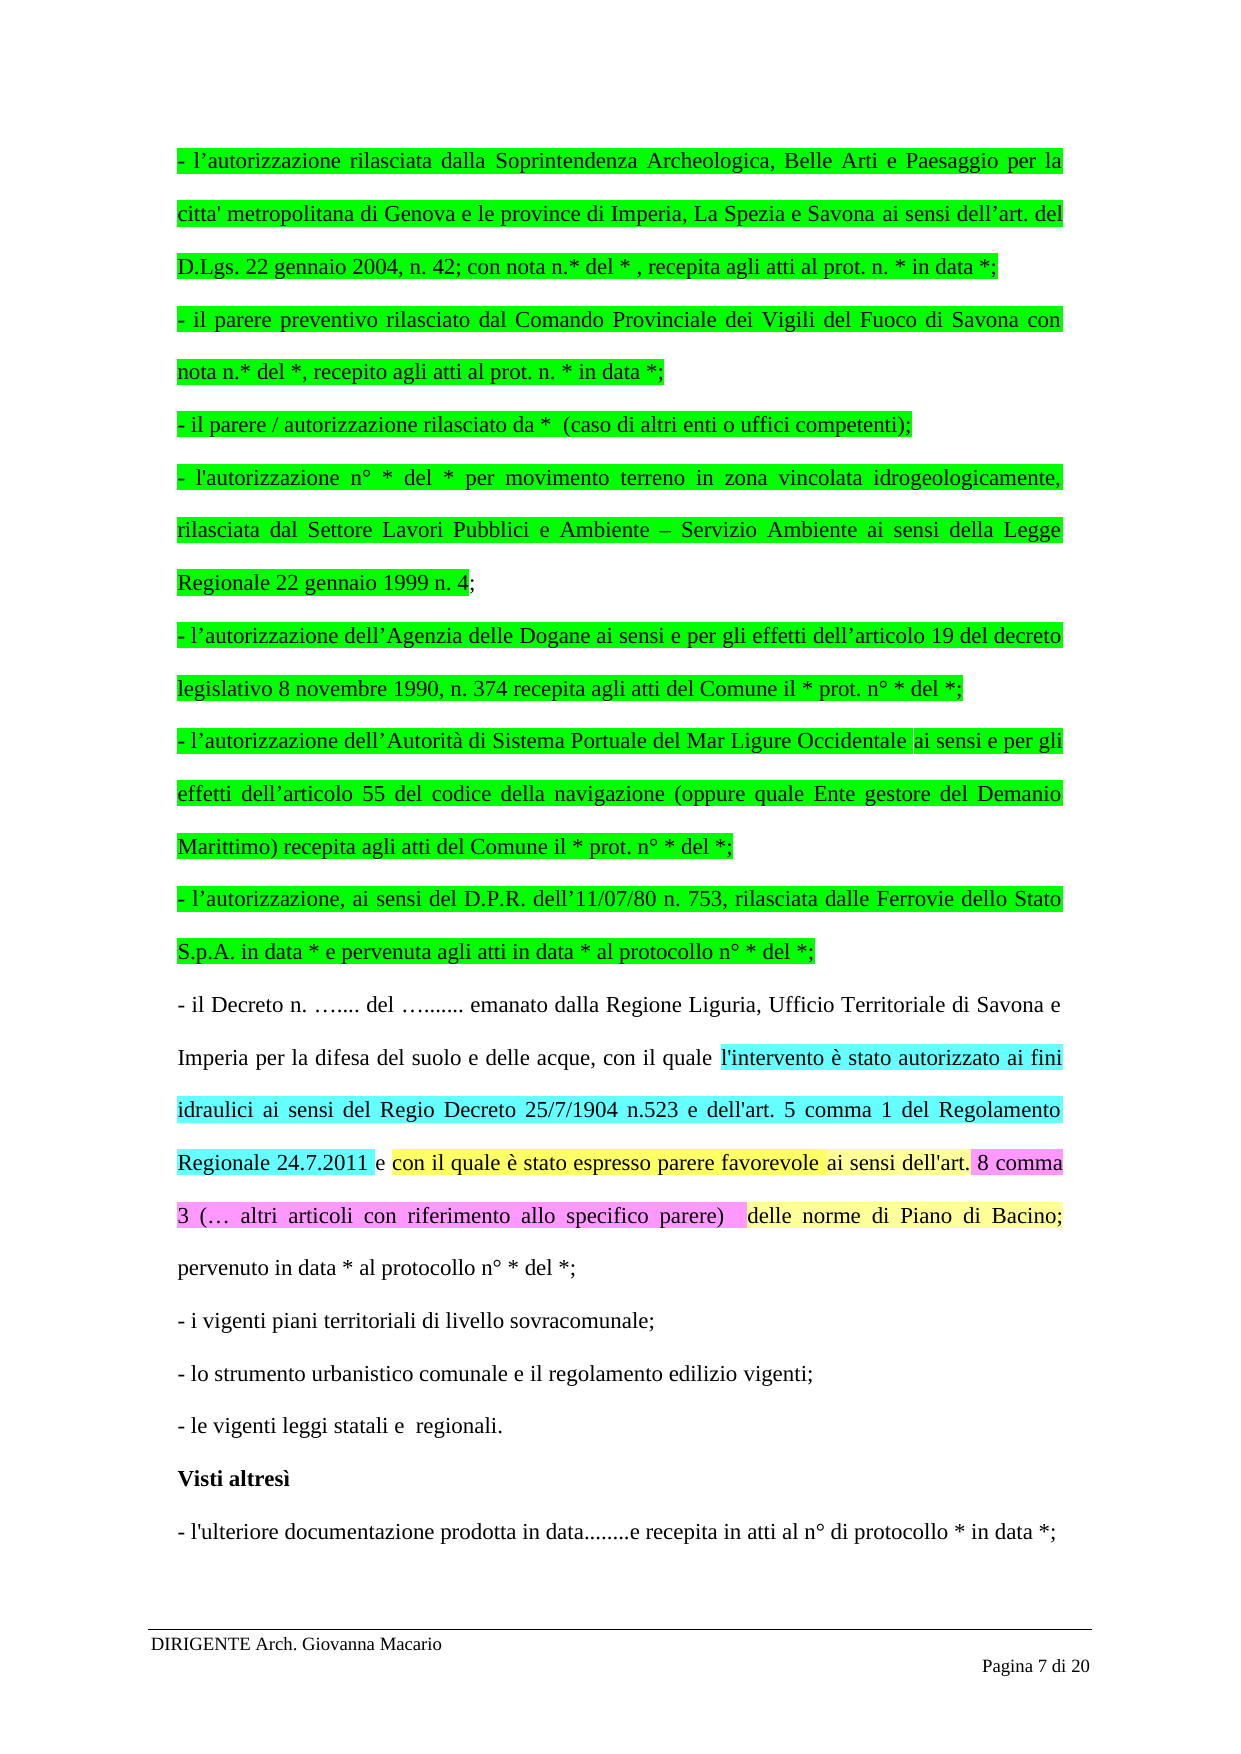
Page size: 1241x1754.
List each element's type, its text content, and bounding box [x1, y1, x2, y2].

text - le vigenti leggi statali e regionali. [177, 1413, 1063, 1439]
text - il parere / autorizzazione rilasciato da * (caso di altri enti o uffici competenti); [177, 411, 1063, 437]
text - il parere preventivo rilasciato dal Comando Provinciale dei Vigili del Fuoco di Savona con nota n.* del *, recepito agli atti al prot. n. * in data *; [177, 306, 1063, 385]
text - l’autorizzazione dell’Agenzia delle Dogane ai sensi e per gli effetti dell’articolo 19 del decreto legislativo 8 novembre 1990, n. 374 recepita agli atti del Comune il * prot. n° * del *; [177, 622, 1063, 701]
text - l'autorizzazione n° * del * per movimento terreno in zona vincolata idrogeologicamente, rilasciata dal Settore Lavori Pubblici e Ambiente – Servizio Ambiente ai sensi della Legge Regionale 22 gennaio 1999 n. 4; [177, 464, 1063, 596]
list - l'ulteriore documentazione prodotta in data........e recepita in atti al n° di protocollo * in data *; [177, 1518, 1063, 1544]
text - l’autorizzazione rilasciata dalla Soprintendenza Archeologica, Belle Arti e Paesaggio per la citta' metropolitana di Genova e le province di Imperia, La Spezia e Savona ai sensi dell’art. del D.Lgs. 22 gennaio 2004, n. 42; con nota n.* del * , recepita agli atti al prot. n. * in data *; [177, 148, 1063, 279]
text - i vigenti piani territoriali di livello sovracomunale; [177, 1307, 1063, 1333]
text - l’autorizzazione dell’Autorità di Sistema Portuale del Mar Ligure Occidentale ai sensi e per gli effetti dell’articolo 55 del codice della navigazione (oppure quale Ente gestore del Demanio Marittimo) recepita agli atti del Comune il * prot. n° * del *; [177, 727, 1063, 859]
text - l’autorizzazione, ai sensi del D.P.R. dell’11/07/80 n. 753, rilasciata dalle Ferrovie dello Stato S.p.A. in data * e pervenuta agli atti in data * al protocollo n° * del *; [177, 886, 1063, 964]
text Visti altresì [177, 1465, 1063, 1492]
text - lo strumento urbanistico comunale e il regolamento edilizio vigenti; [177, 1360, 1063, 1386]
list - il Decreto n. ….... del …....... emanato dalla Regione Liguria, Ufficio Territoriale di Savona e Imperia per la difesa del suolo e delle acque, con il quale l'intervento è stato autorizzato ai fini idraulici ai sensi del Regio Decreto 25/7/1904 n.523 e dell'art. 5 comma 1 del Regolamento Regionale 24.7.2011 e con il quale è stato espresso parere favorevole ai sensi dell'art. 8 comma 3 (… altri articoli con riferimento allo specifico parere) delle norme di Piano di Bacino; pervenuto in data * al protocollo n° * del *; [177, 991, 1063, 1281]
